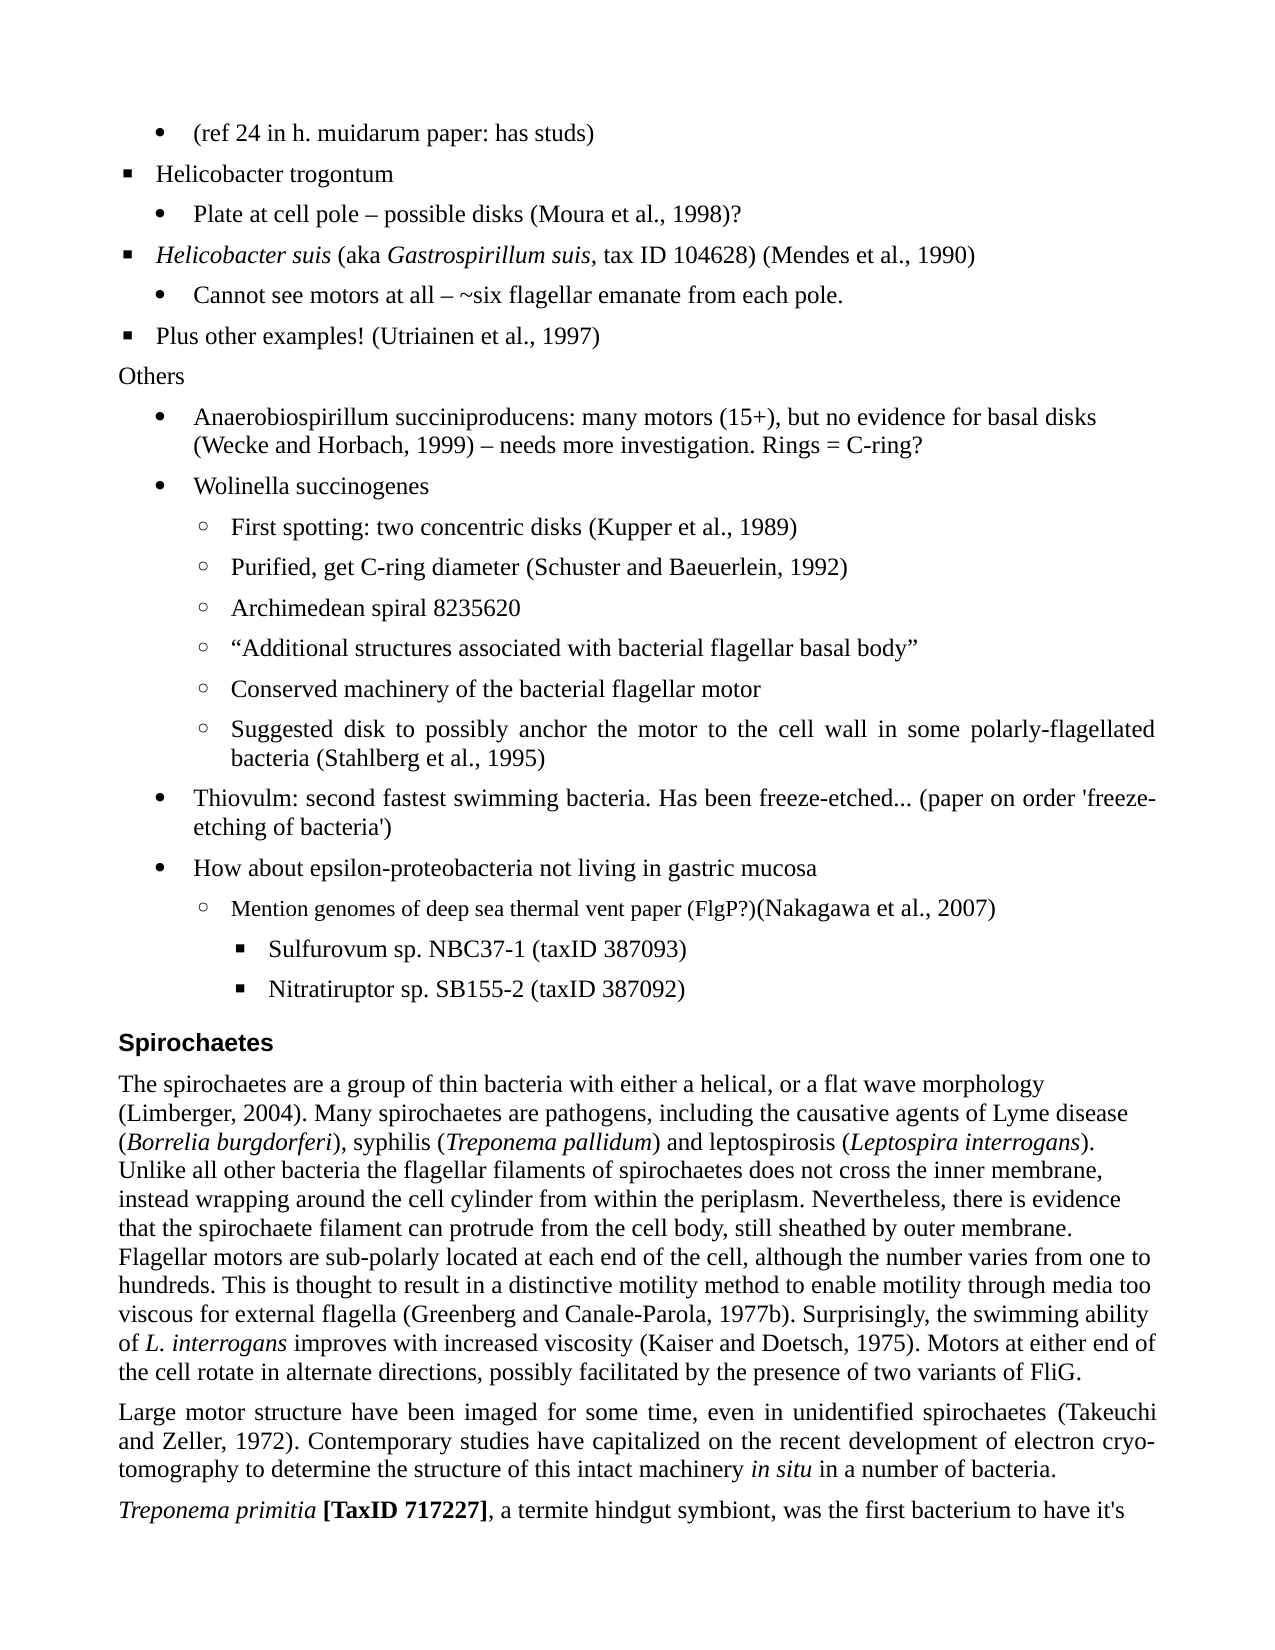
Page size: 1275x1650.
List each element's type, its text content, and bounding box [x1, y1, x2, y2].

subtitle Spirochaetes [118, 1028, 1157, 1057]
list Cannot see motors at all – ~six flagellar emanate from each pole. [156, 280, 1157, 309]
text Large motor structure have been imaged for some time, even in unidentified spirochaetes (Takeuchi and Zeller, 1972). Contemporary studies have capitalized on the recent development of electron cryo-tomography to determine the structure of this intact machinery in situ in a number of bacteria. [118, 1397, 1157, 1483]
text Treponema primitia [TaxID 717227], a termite hindgut symbiont, was the first bacterium to have it's [118, 1495, 1157, 1524]
list Suggested disk to possibly anchor the motor to the cell wall in some polarly-flagellated bacteria (Stahlberg et al., 1995) [193, 714, 1157, 772]
list Plate at cell pole – possible disks (Moura et al., 1998)? [156, 199, 1157, 228]
list Plus other examples! (Utriainen et al., 1997) [118, 321, 1157, 349]
list Anaerobiospirillum succiniproducens: many motors (15+), but no evidence for basal disks (Wecke and Horbach, 1999) – needs more investigation. Rings = C-ring? [156, 402, 1157, 459]
text The spirochaetes are a group of thin bacteria with either a helical, or a flat wave morphology (Limberger, 2004). Many spirochaetes are pathogens, including the causative agents of Lyme disease (Borrelia burgdorferi), syphilis (Treponema pallidum) and leptospirosis (Leptospira interrogans). Unlike all other bacteria the flagellar filaments of spirochaetes does not cross the inner membrane, instead wrapping around the cell cylinder from within the periplasm. Nevertheless, there is evidence that the spirochaete filament can protrude from the cell body, still sheathed by outer membrane. Flagellar motors are sub-polarly located at each end of the cell, although the number varies from one to hundreds. This is thought to result in a distinctive motility method to enable motility through media too viscous for external flagella (Greenberg and Canale-Parola, 1977b). Surprisingly, the swimming ability of L. interrogans improves with increased viscosity (Kaiser and Doetsch, 1975). Motors at either end of the cell rotate in alternate directions, possibly facilitated by the presence of two variants of FliG. [118, 1069, 1157, 1385]
list How about epsilon-proteobacteria not living in gastric mucosa [156, 853, 1157, 881]
list Archimedean spiral 8235620 [193, 593, 1157, 621]
list Helicobacter trogontum [118, 159, 1157, 187]
list Mention genomes of deep sea thermal vent paper (FlgP?)(Nakagawa et al., 2007) [193, 893, 1157, 922]
list “Additional structures associated with bacterial flagellar basal body” [193, 633, 1157, 662]
list Conserved machinery of the bacterial flagellar motor [193, 674, 1157, 702]
list Purified, get C-ring diameter (Schuster and Baeuerlein, 1992) [193, 552, 1157, 581]
list First spotting: two concentric disks (Kupper et al., 1989) [193, 512, 1157, 540]
text Others [118, 361, 1157, 390]
list Helicobacter suis (aka Gastrospirillum suis, tax ID 104628) (Mendes et al., 1990) [118, 240, 1157, 268]
list Wolinella succinogenes [156, 471, 1157, 500]
list Nitratiruptor sp. SB155-2 (taxID 387092) [231, 974, 1157, 1003]
list (ref 24 in h. muidarum paper: has studs) [156, 118, 1157, 147]
list Thiovulm: second fastest swimming bacteria. Has been freeze-etched... (paper on order 'freeze-etching of bacteria') [156, 783, 1157, 841]
list Sulfurovum sp. NBC37-1 (taxID 387093) [231, 934, 1157, 962]
